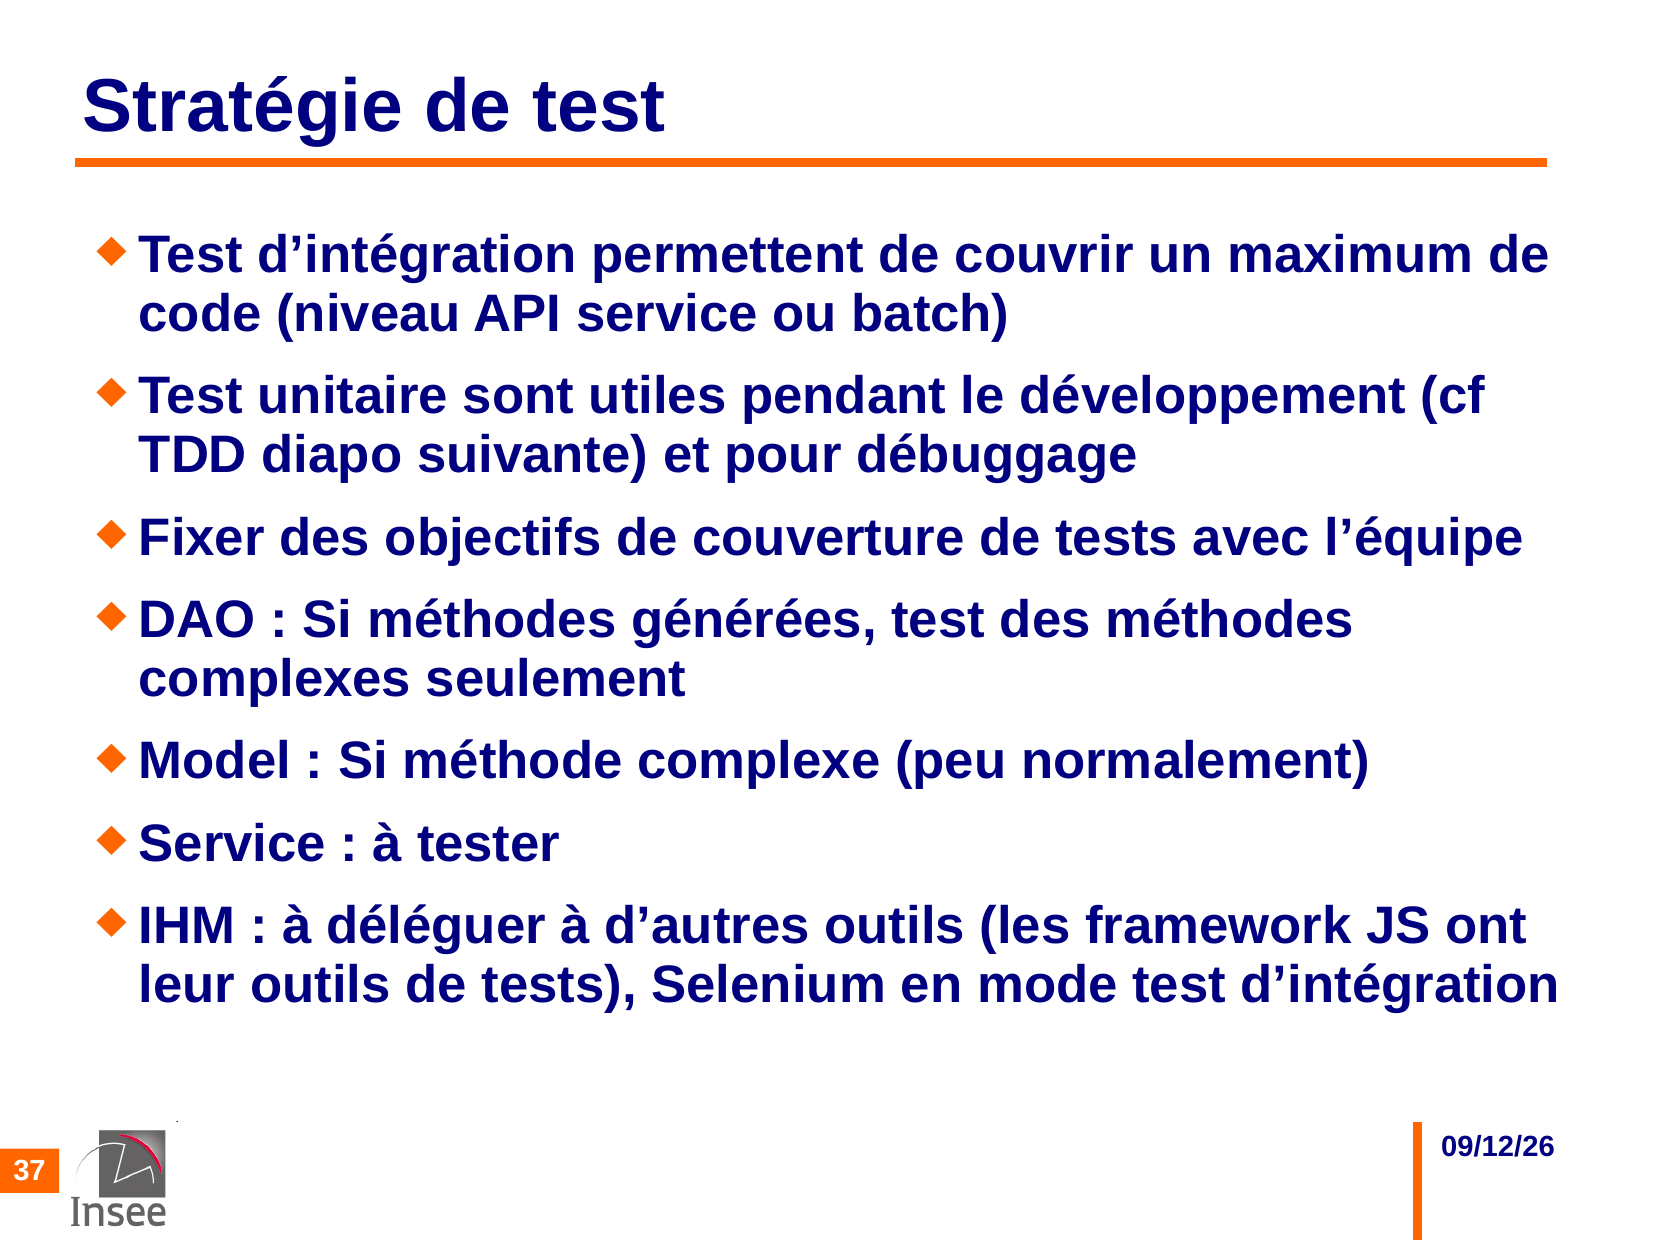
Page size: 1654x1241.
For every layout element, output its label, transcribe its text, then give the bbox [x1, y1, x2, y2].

list Test d’intégration permettent de couvrir un maximum de code (niveau API service ou batch) Test unitaire sont utiles pendant le développement (cf TDD diapo suivante) et pour débuggage Fixer des objectifs de couverture de tests avec l’équipe DAO : Si méthodes générées, test des méthodes complexes seulement Model : Si méthode complexe (peu normalement) Service : à tester IHM : à déléguer à d’autres outils (les framework JS ont leur outils de tests), Selenium en mode test d’intégration [82, 224, 1571, 1051]
title Stratégie de test [82, 49, 1619, 163]
picture [62, 1121, 178, 1241]
